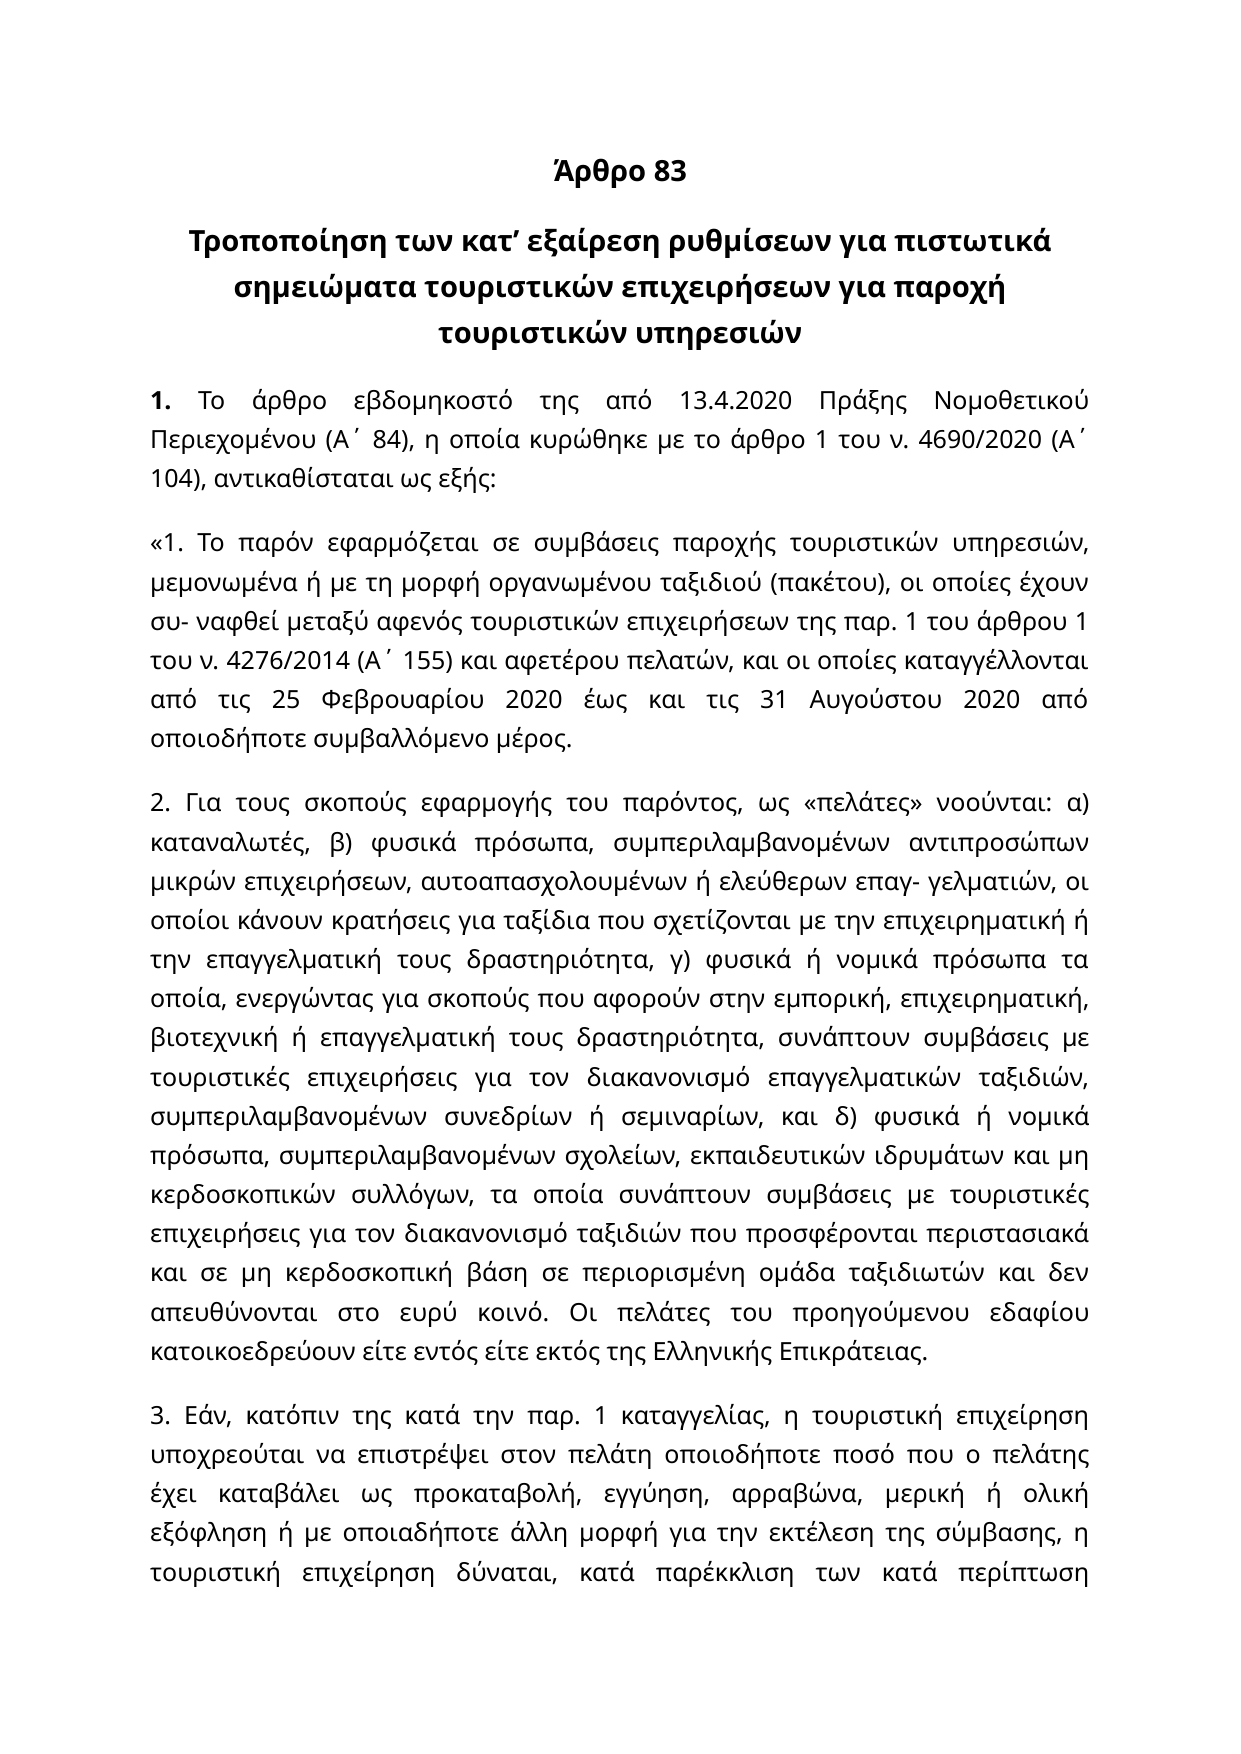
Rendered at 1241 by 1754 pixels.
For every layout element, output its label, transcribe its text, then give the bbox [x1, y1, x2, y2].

subtitle Άρθρο 83 [150, 150, 1090, 190]
text 3. Εάν, κατόπιν της κατά την παρ. 1 καταγγελίας, η τουριστική επιχείρηση υποχρεούται να επιστρέψει στον πελάτη οποιοδήποτε ποσό που ο πελάτης έχει καταβάλει ως προκαταβολή, εγγύηση, αρραβώνα, μερική ή ολική εξόφληση ή με οποιαδήποτε άλλη μορφή για την εκτέλεση της σύμβασης, η τουριστική επιχείρηση δύναται, κατά παρέκκλιση των κατά περίπτωση [150, 1397, 1090, 1588]
subtitle Τροποποίηση των κατ’ εξαίρεση ρυθμίσεων για πιστωτικά σημειώματα τουριστικών επιχειρήσεων για παροχή τουριστικών υπηρεσιών [150, 221, 1090, 352]
text «1. Το παρόν εφαρμόζεται σε συμβάσεις παροχής τουριστικών υπηρεσιών, μεμονωμένα ή με τη μορφή οργανωμένου ταξιδιού (πακέτου), οι οποίες έχουν συ- ναφθεί μεταξύ αφενός τουριστικών επιχειρήσεων της παρ. 1 του άρθρου 1 του ν. 4276/2014 (Α΄ 155) και αφετέρου πελατών, και οι οποίες καταγγέλλονται από τις 25 Φεβρουαρίου 2020 έως και τις 31 Αυγούστου 2020 από οποιοδήποτε συμβαλλόμενο μέρος. [150, 525, 1090, 755]
text 1. Το άρθρο εβδομηκοστό της από 13.4.2020 Πράξης Νομοθετικού Περιεχομένου (Α΄ 84), η οποία κυρώθηκε με το άρθρο 1 του ν. 4690/2020 (Α΄ 104), αντικαθίσταται ως εξής: [150, 382, 1090, 495]
text 2. Για τους σκοπούς εφαρμογής του παρόντος, ως «πελάτες» νοούνται: α) καταναλωτές, β) φυσικά πρόσωπα, συμπεριλαμβανομένων αντιπροσώπων μικρών επιχειρήσεων, αυτοαπασχολουμένων ή ελεύθερων επαγ- γελματιών, οι οποίοι κάνουν κρατήσεις για ταξίδια που σχετίζονται με την επιχειρηματική ή την επαγγελματική τους δραστηριότητα, γ) φυσικά ή νομικά πρόσωπα τα οποία, ενεργώντας για σκοπούς που αφορούν στην εμπορική, επιχειρηματική, βιοτεχνική ή επαγγελματική τους δραστηριότητα, συνάπτουν συμβάσεις με τουριστικές επιχειρήσεις για τον διακανονισμό επαγγελματικών ταξιδιών, συμπεριλαμβανομένων συνεδρίων ή σεμιναρίων, και δ) φυσικά ή νομικά πρόσωπα, συμπεριλαμβανομένων σχολείων, εκπαιδευτικών ιδρυμάτων και μη κερδοσκοπικών συλλόγων, τα οποία συνάπτουν συμβάσεις με τουριστικές επιχειρήσεις για τον διακανονισμό ταξιδιών που προσφέρονται περιστασιακά και σε μη κερδοσκοπική βάση σε περιορισμένη ομάδα ταξιδιωτών και δεν απευθύνονται στο ευρύ κοινό. Οι πελάτες του προηγούμενου εδαφίου κατοικοεδρεύουν είτε εντός είτε εκτός της Ελληνικής Επικράτειας. [150, 785, 1090, 1367]
